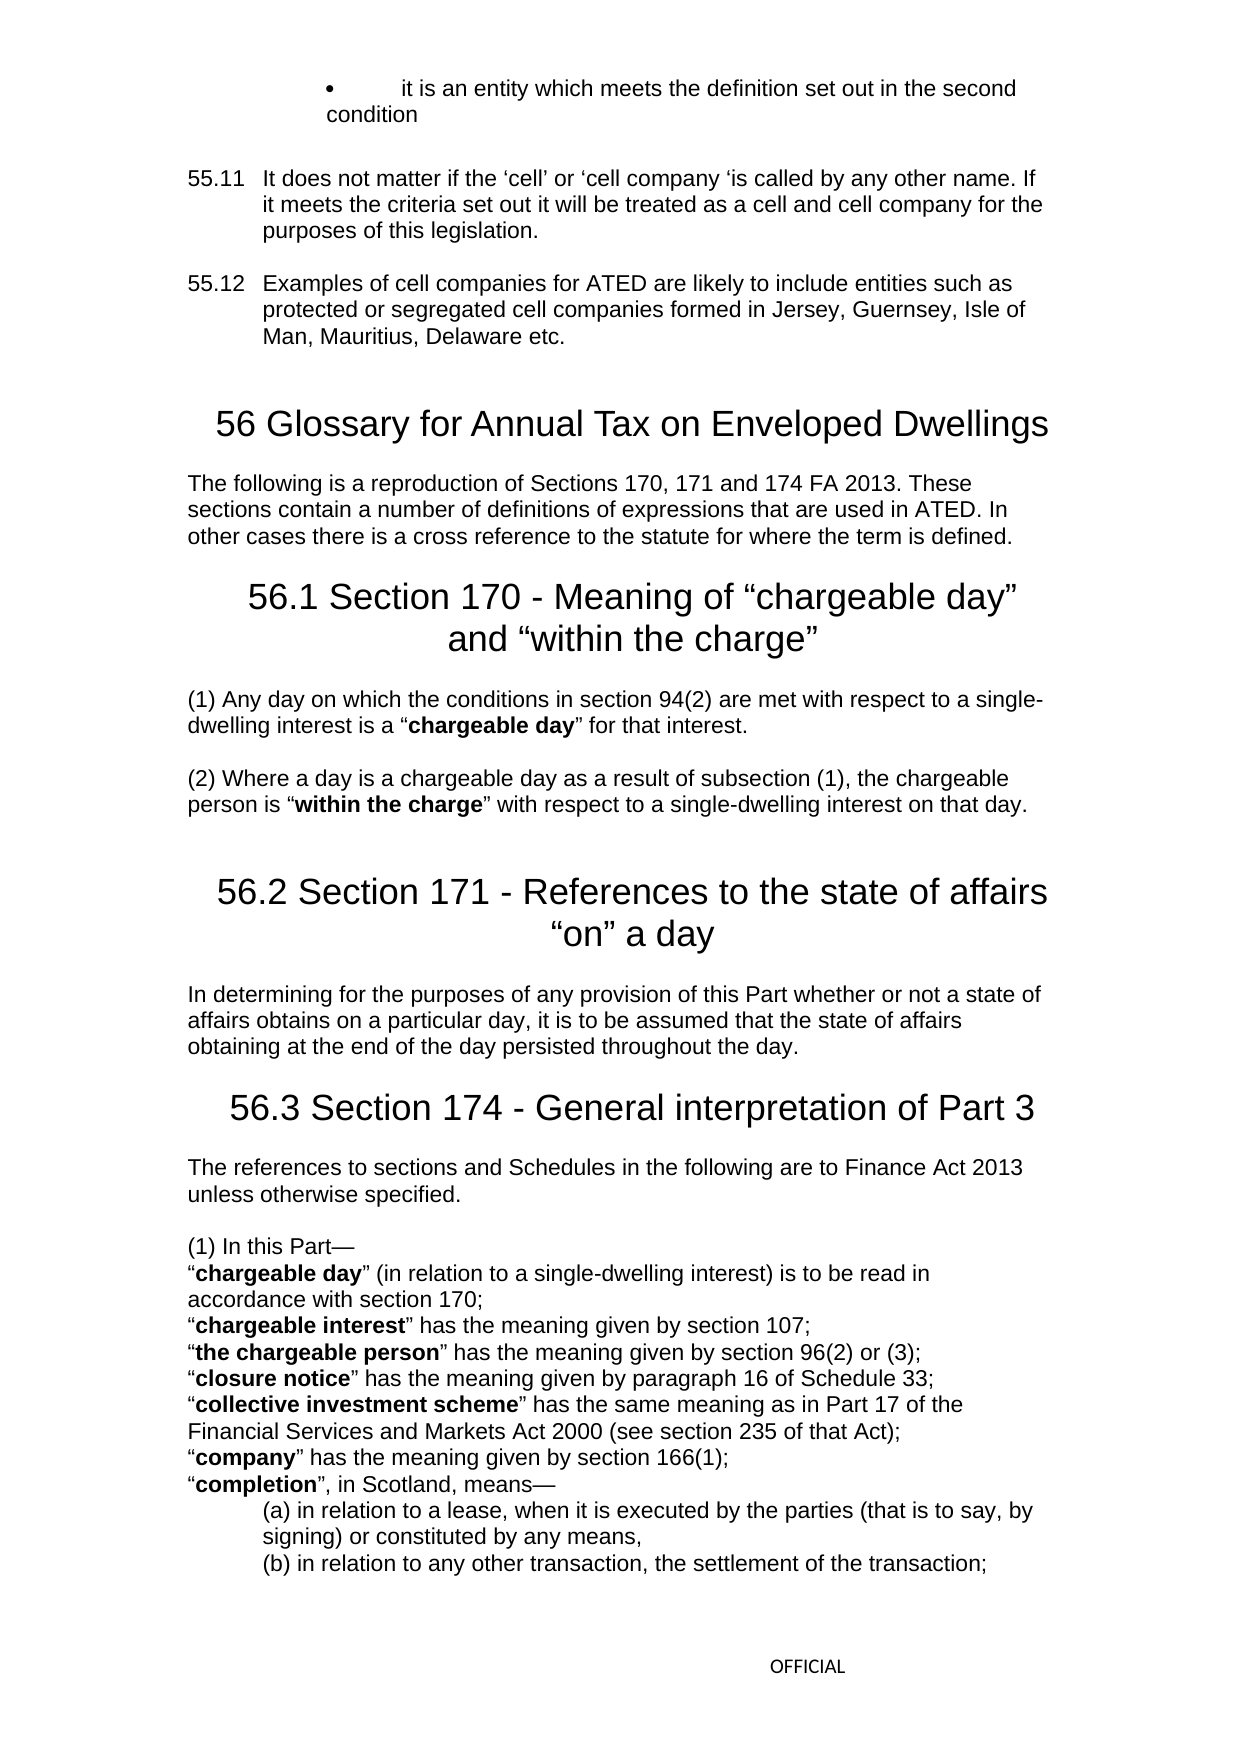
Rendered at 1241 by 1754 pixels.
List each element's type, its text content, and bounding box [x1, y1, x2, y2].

text (2) Where a day is a chargeable day as a result of subsection (1), the chargeable person is “within the charge” with respect to a single-dwelling interest on that day. [187, 765, 1053, 817]
subtitle 56.3 Section 174 - General interpretation of Part 3 [212, 1086, 1053, 1128]
text (1) Any day on which the conditions in section 94(2) are met with respect to a single-dwelling interest is a “chargeable day” for that interest. [187, 686, 1053, 738]
subtitle 56.2 Section 171 - References to the state of affairs “on” a day [212, 870, 1053, 954]
subtitle 56 Glossary for Annual Tax on Enveloped Dwellings [212, 402, 1053, 444]
text (b) in relation to any other transaction, the settlement of the transaction; [187, 1549, 1053, 1576]
text The references to sections and Schedules in the following are to Finance Act 2013 unless otherwise specified. [187, 1154, 1053, 1207]
text “closure notice” has the meaning given by paragraph 16 of Schedule 33; [187, 1365, 1053, 1391]
subtitle 56.1 Section 170 - Meaning of “chargeable day” and “within the charge” [212, 575, 1053, 659]
text 55.12 Examples of cell companies for ATED are likely to include entities such as protected or segregated cell companies formed in Jersey, Guernsey, Isle of Man, Mauritius, Delaware etc. [187, 270, 1053, 349]
text “the chargeable person” has the meaning given by section 96(2) or (3); [187, 1339, 1053, 1365]
text “company” has the meaning given by section 166(1); [187, 1444, 1053, 1471]
text Financial Services and Markets Act 2000 (see section 235 of that Act); [187, 1418, 1053, 1444]
text “chargeable interest” has the meaning given by section 107; [187, 1312, 1053, 1339]
text “completion”, in Scotland, means— [187, 1471, 1053, 1497]
text (1) In this Part— [187, 1233, 1053, 1260]
text “collective investment scheme” has the same meaning as in Part 17 of the [187, 1391, 1053, 1418]
text “chargeable day” (in relation to a single-dwelling interest) is to be read in accordance with section 170; [187, 1260, 1053, 1312]
text In determining for the purposes of any provision of this Part whether or not a state of affairs obtains on a particular day, it is to be assumed that the state of affairs obtaining at the end of the day persisted throughout the day. [187, 981, 1053, 1059]
list it is an entity which meets the definition set out in the second condition [326, 75, 1053, 128]
text The following is a reproduction of Sections 170, 171 and 174 FA 2013. These sections contain a number of definitions of expressions that are used in ATED. In other cases there is a cross reference to the statute for where the term is defined. [187, 470, 1053, 549]
text 55.11 It does not matter if the ‘cell’ or ‘cell company ‘is called by any other name. If it meets the criteria set out it will be treated as a cell and cell company for the purposes of this legislation. [187, 164, 1053, 243]
text (a) in relation to a lease, when it is executed by the parties (that is to say, by signing) or constituted by any means, [262, 1497, 1053, 1549]
